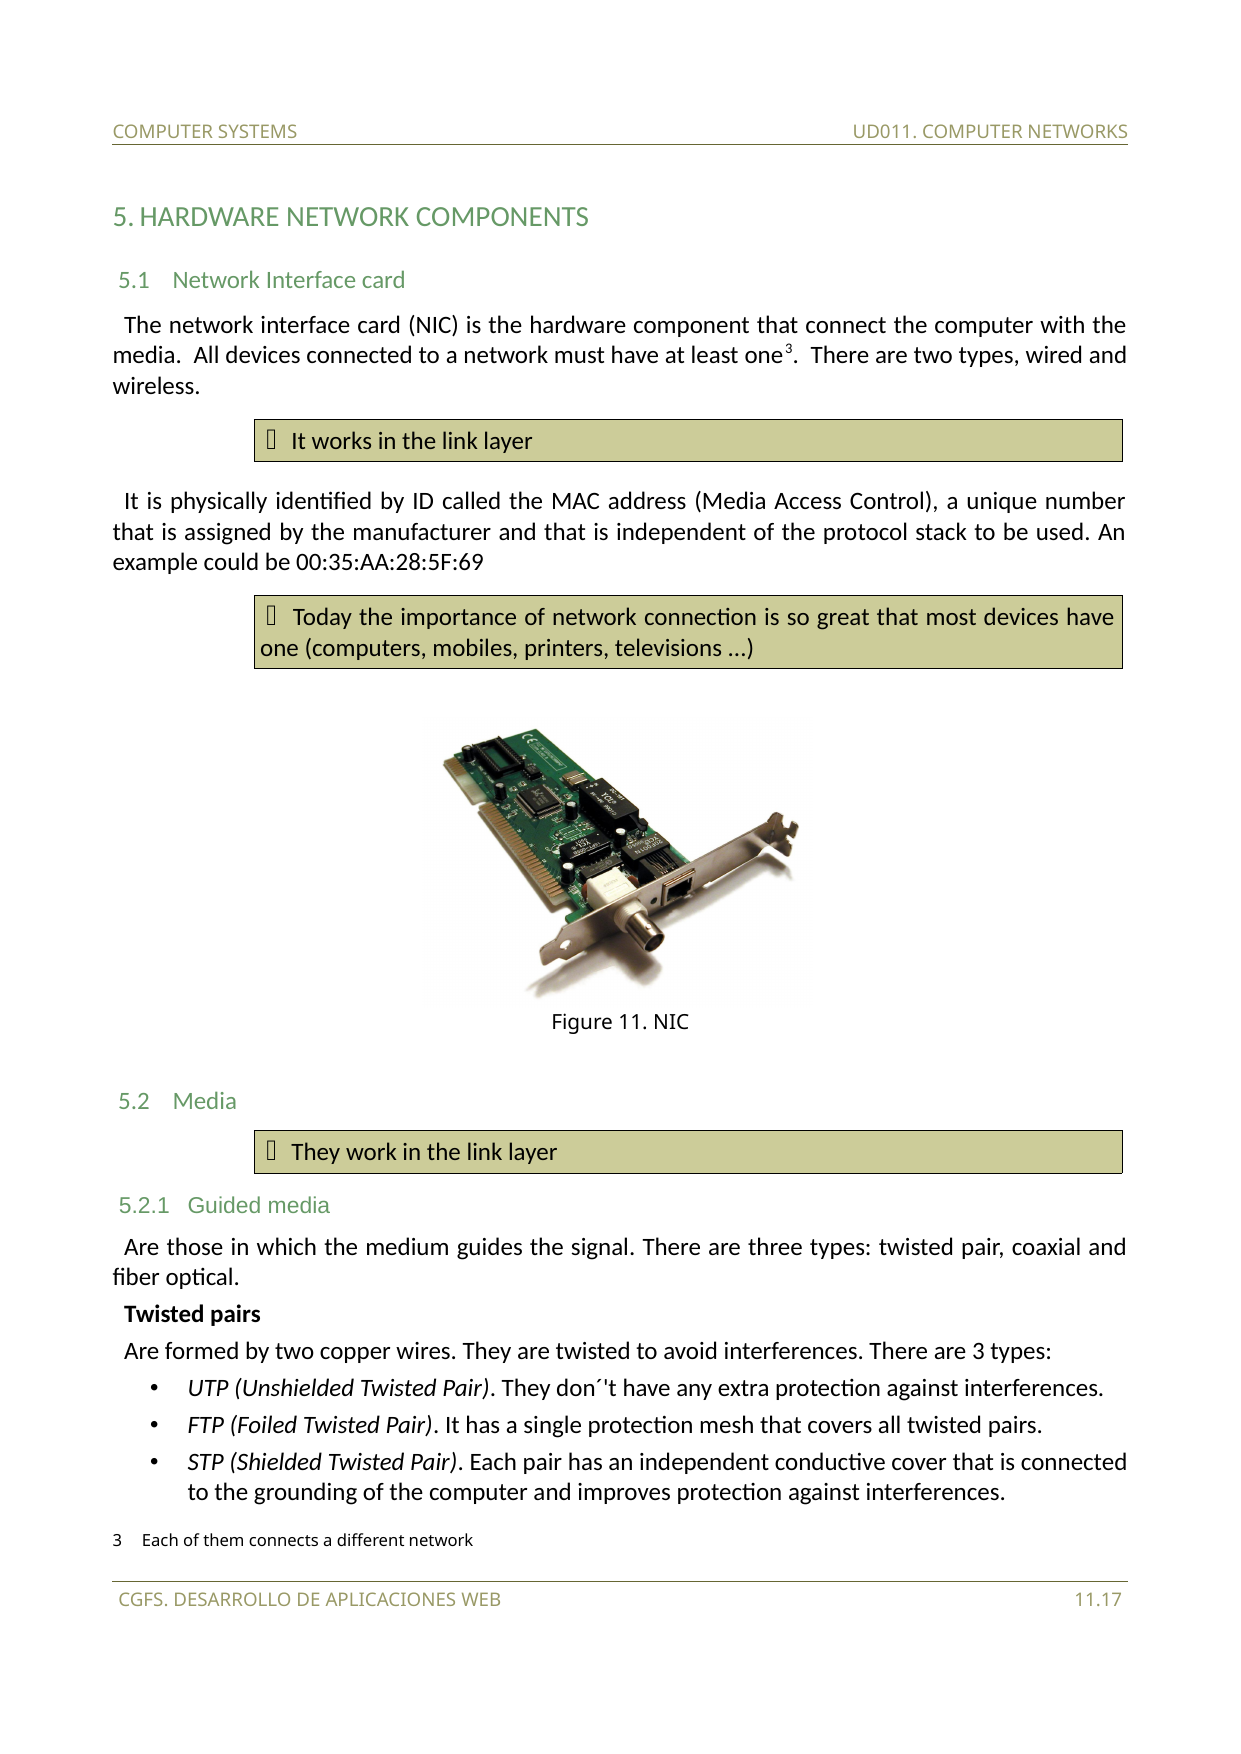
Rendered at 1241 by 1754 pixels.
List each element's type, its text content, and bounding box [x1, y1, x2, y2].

subtitle Hardware Network components [112, 198, 1128, 234]
text Each of them connects a different network [112, 1528, 1128, 1551]
list FTP (Foiled Twisted Pair). It has a single protection mesh that covers all twisted pairs. [150, 1409, 1128, 1439]
list STP (Shielded Twisted Pair). Each pair has an independent conductive cover that is connected to the grounding of the computer and improves protection against interferences. [150, 1446, 1128, 1507]
list UTP (Unshielded Twisted Pair). They don´'t have any extra protection against interferences. [150, 1372, 1128, 1403]
text Figure 11. NIC [422, 1008, 818, 1036]
subtitle Media [112, 1085, 1128, 1116]
text The network interface card (NIC) is the hardware component that connect the computer with the media. All devices connected to a network must have at least one. There are two types, wired and wireless. [112, 309, 1128, 401]
subtitle Network Interface card [112, 264, 1128, 294]
text It is physically identified by ID called the MAC address (Media Access Control), a unique number that is assigned by the manufacturer and that is independent of the protocol stack to be used. An example could be 00:35:AA:28:5F:69 [112, 485, 1128, 577]
picture [422, 717, 813, 1008]
subtitle Guided media [112, 1192, 1128, 1218]
text  Today the importance of network connection is so great that most devices have one (computers, mobiles, printers, televisions ...) [255, 596, 1122, 668]
text  It works in the link layer [255, 420, 1122, 461]
text Twisted pairs [112, 1298, 1128, 1329]
text Are those in which the medium guides the signal. There are three types: twisted pair, coaxial and fiber optical. [112, 1231, 1128, 1292]
text  They work in the link layer [255, 1131, 1122, 1173]
text Are formed by two copper wires. They are twisted to avoid interferences. There are 3 types: [112, 1335, 1128, 1366]
